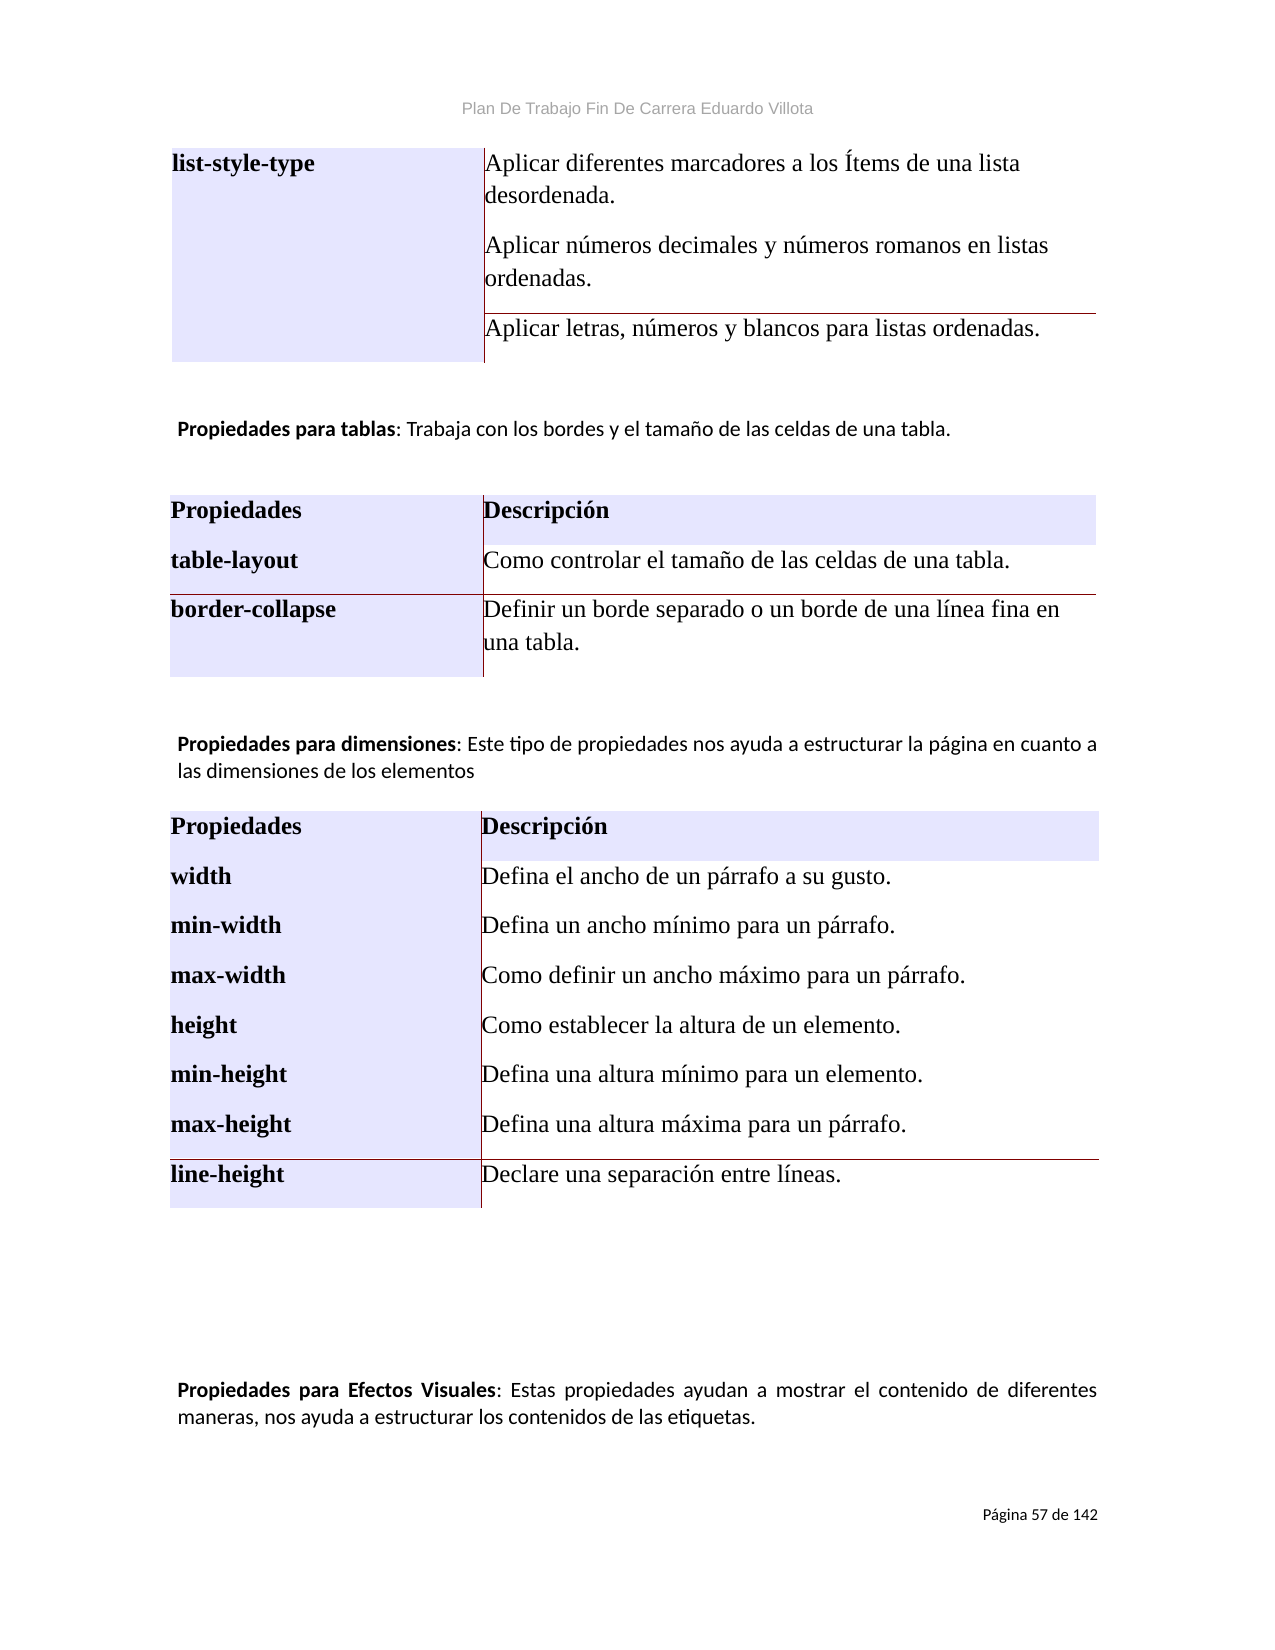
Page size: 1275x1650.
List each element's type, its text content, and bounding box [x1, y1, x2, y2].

text Propiedades para tablas: Trabaja con los bordes y el tamaño de las celdas de una tabla. [177, 416, 1098, 442]
table_cell Aplicar letras, números y blancos para listas ordenadas. [485, 314, 1096, 362]
table_cell Defina una altura mínimo para un elemento. [482, 1059, 1099, 1109]
table_cell Como establecer la altura de un elemento. [482, 1010, 1099, 1059]
table_cell Defina una altura máxima para un párrafo. [482, 1109, 1099, 1158]
table_cell table-layout [170, 545, 483, 594]
table_header Propiedades [170, 495, 483, 545]
text Propiedades para Efectos Visuales: Estas propiedades ayudan a mostrar el contenido de diferentes maneras, nos ayuda a estructurar los contenidos de las etiquetas. [177, 1376, 1098, 1430]
table_cell min-width [170, 911, 481, 960]
table_header Propiedades [170, 811, 481, 861]
table_cell Como controlar el tamaño de las celdas de una tabla. [484, 545, 1096, 594]
table_cell Aplicar diferentes marcadores a los Ítems de una lista desordenada. [485, 148, 1096, 230]
text Propiedades para dimensiones: Este tipo de propiedades nos ayuda a estructurar la página en cuanto a las dimensiones de los elementos [177, 730, 1098, 783]
table_cell Como definir un ancho máximo para un párrafo. [482, 960, 1099, 1010]
table_cell Aplicar números decimales y números romanos en listas ordenadas. [485, 230, 1096, 313]
table_header Descripción [482, 811, 1099, 861]
table_cell line-height [170, 1160, 481, 1208]
table_cell Defina el ancho de un párrafo a su gusto. [482, 861, 1099, 911]
table_cell max-height [170, 1109, 481, 1158]
table_cell width [170, 861, 481, 911]
table_cell border-collapse [170, 595, 483, 677]
table_cell Definir un borde separado o un borde de una línea fina en una tabla. [484, 595, 1096, 677]
table_header Descripción [484, 495, 1096, 545]
table_cell Defina un ancho mínimo para un párrafo. [482, 911, 1099, 960]
table_cell min-height [170, 1059, 481, 1109]
table_cell max-width [170, 960, 481, 1010]
table_cell height [170, 1010, 481, 1059]
table_cell list-style-type [172, 148, 484, 362]
table_cell Declare una separación entre líneas. [482, 1160, 1099, 1208]
